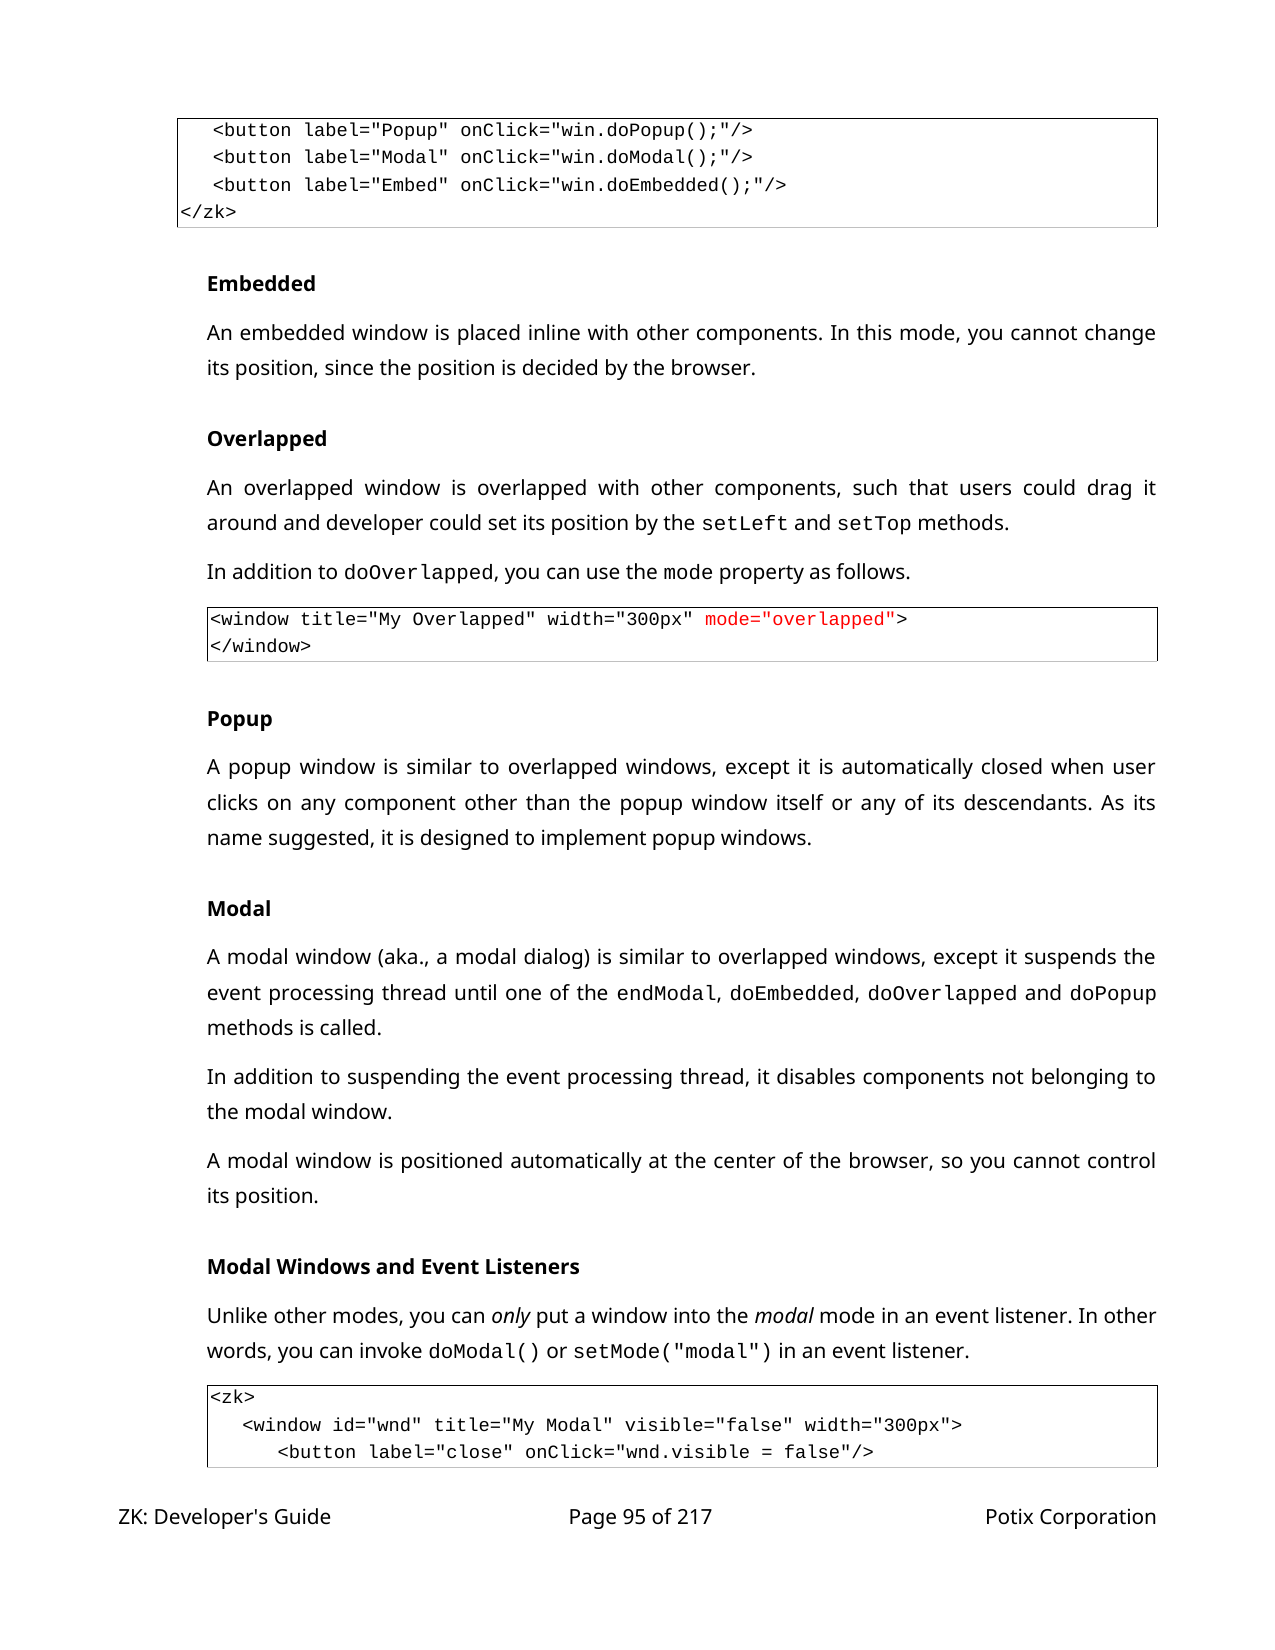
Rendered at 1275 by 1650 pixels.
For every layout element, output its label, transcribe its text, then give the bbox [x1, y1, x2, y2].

text <button label="Popup" onClick="win.doPopup();"/> [178, 119, 1157, 142]
text A modal window (aka., a modal dialog) is similar to overlapped windows, except it suspends the event processing thread until one of the endModal, doEmbedded, doOverlapped and doPopup methods is called. [207, 942, 1157, 1041]
text A modal window is positioned automatically at the center of the browser, so you cannot control its position. [207, 1146, 1157, 1209]
text </window> [208, 634, 1157, 661]
text <button label="Modal" onClick="win.doModal();"/> [178, 145, 1157, 169]
subtitle Modal [207, 894, 1157, 922]
text An embedded window is placed inline with other components. In this mode, you cannot change its position, since the position is decided by the browser. [207, 318, 1157, 382]
text A popup window is similar to overlapped windows, except it is automatically closed when user clicks on any component other than the popup window itself or any of its descendants. As its name suggested, it is designed to implement popup windows. [207, 752, 1157, 851]
text </zk> [178, 200, 1157, 227]
text <zk> [208, 1386, 1157, 1409]
text <button label="close" onClick="wnd.visible = false"/> [208, 1440, 1157, 1467]
text <window id="wnd" title="My Modal" visible="false" width="300px"> [208, 1412, 1157, 1437]
text An overlapped window is overlapped with other components, such that users could drag it around and developer could set its position by the setLeft and setTop methods. [207, 473, 1157, 537]
text In addition to suspending the event processing thread, it disables components not belonging to the modal window. [207, 1062, 1157, 1126]
text Unlike other modes, you can only put a window into the modal mode in an event listener. In other words, you can invoke doModal() or setMode("modal") in an event listener. [207, 1301, 1157, 1365]
subtitle Embedded [207, 269, 1157, 298]
subtitle Overlapped [207, 424, 1157, 452]
subtitle Popup [207, 704, 1157, 732]
text <window title="My Overlapped" width="300px" mode="overlapped"> [208, 608, 1157, 631]
text In addition to doOverlapped, you can use the mode property as follows. [207, 557, 1157, 586]
text <button label="Embed" onClick="win.doEmbedded();"/> [178, 172, 1157, 197]
subtitle Modal Windows and Event Listeners [207, 1252, 1157, 1280]
